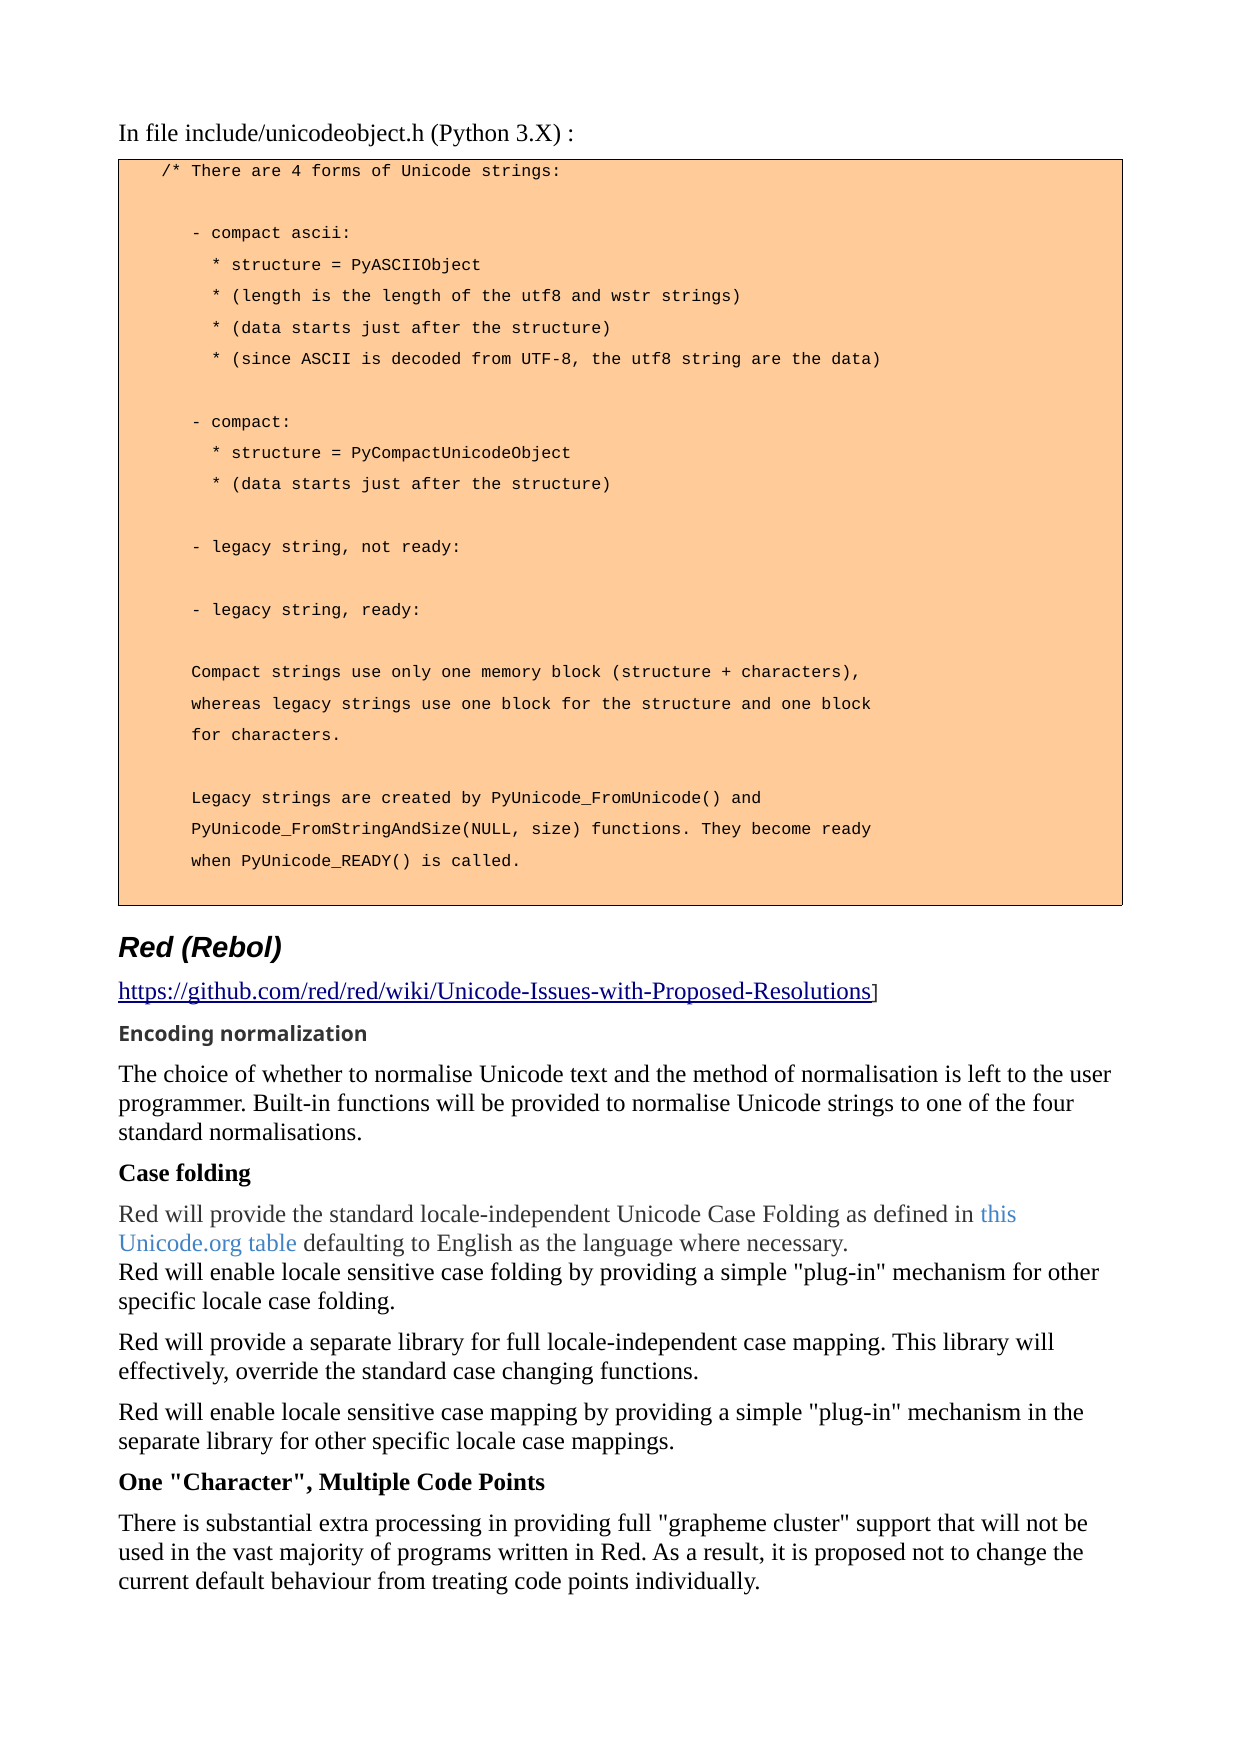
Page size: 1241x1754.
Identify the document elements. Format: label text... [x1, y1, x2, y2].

text * (length is the length of the utf8 and wstr strings) [119, 285, 1122, 307]
text when PyUnicode_READY() is called. [119, 849, 1122, 871]
text /* There are 4 forms of Unicode strings: [119, 160, 1122, 181]
text One "Character", Multiple Code Points [118, 1467, 1122, 1496]
text Red will provide a separate library for full locale-independent case mapping. This library will effectively, override the standard case changing functions. [118, 1327, 1122, 1384]
text The choice of whether to normalise Unicode text and the method of normalisation is left to the user programmer. Built-in functions will be provided to normalise Unicode strings to one of the four standard normalisations. [118, 1059, 1122, 1146]
text - compact: [119, 410, 1122, 432]
text - legacy string, ready: [119, 598, 1122, 620]
text * structure = PyCompactUnicodeObject [119, 442, 1122, 463]
text whereas legacy strings use one block for the structure and one block [119, 692, 1122, 714]
subtitle Red (Rebol) [118, 930, 1122, 964]
text There is substantial extra processing in providing full "grapheme cluster" support that will not be used in the vast majority of programs written in Red. As a result, it is proposed not to change the current default behaviour from treating code points individually. [118, 1508, 1122, 1594]
text * structure = PyASCIIObject [119, 253, 1122, 275]
text * (data starts just after the structure) [119, 316, 1122, 338]
text * (since ASCII is decoded from UTF-8, the utf8 string are the data) [119, 347, 1122, 369]
text for characters. [119, 724, 1122, 746]
text https://github.com/red/red/wiki/Unicode-Issues-with-Proposed-Resolutions] [118, 976, 1122, 1006]
text Red will enable locale sensitive case mapping by providing a simple "plug-in" mechanism in the separate library for other specific locale case mappings. [118, 1397, 1122, 1454]
text Legacy strings are created by PyUnicode_FromUnicode() and [119, 786, 1122, 808]
text Case folding [118, 1158, 1122, 1187]
text In file include/unicodeobject.h (Python 3.X) : [118, 118, 1122, 147]
text PyUnicode_FromStringAndSize(NULL, size) functions. They become ready [119, 818, 1122, 840]
text - legacy string, not ready: [119, 536, 1122, 557]
text * (data starts just after the structure) [119, 473, 1122, 495]
text Compact strings use only one memory block (structure + characters), [119, 661, 1122, 683]
text Red will provide the standard locale-independent Unicode Case Folding as defined in this Unicode.org table defaulting to English as the language where necessary. Red will enable locale sensitive case folding by providing a simple "plug-in" mechanism for other specific locale case folding. [118, 1199, 1122, 1314]
text - compact ascii: [119, 222, 1122, 244]
text Encoding normalization [118, 1018, 1122, 1047]
